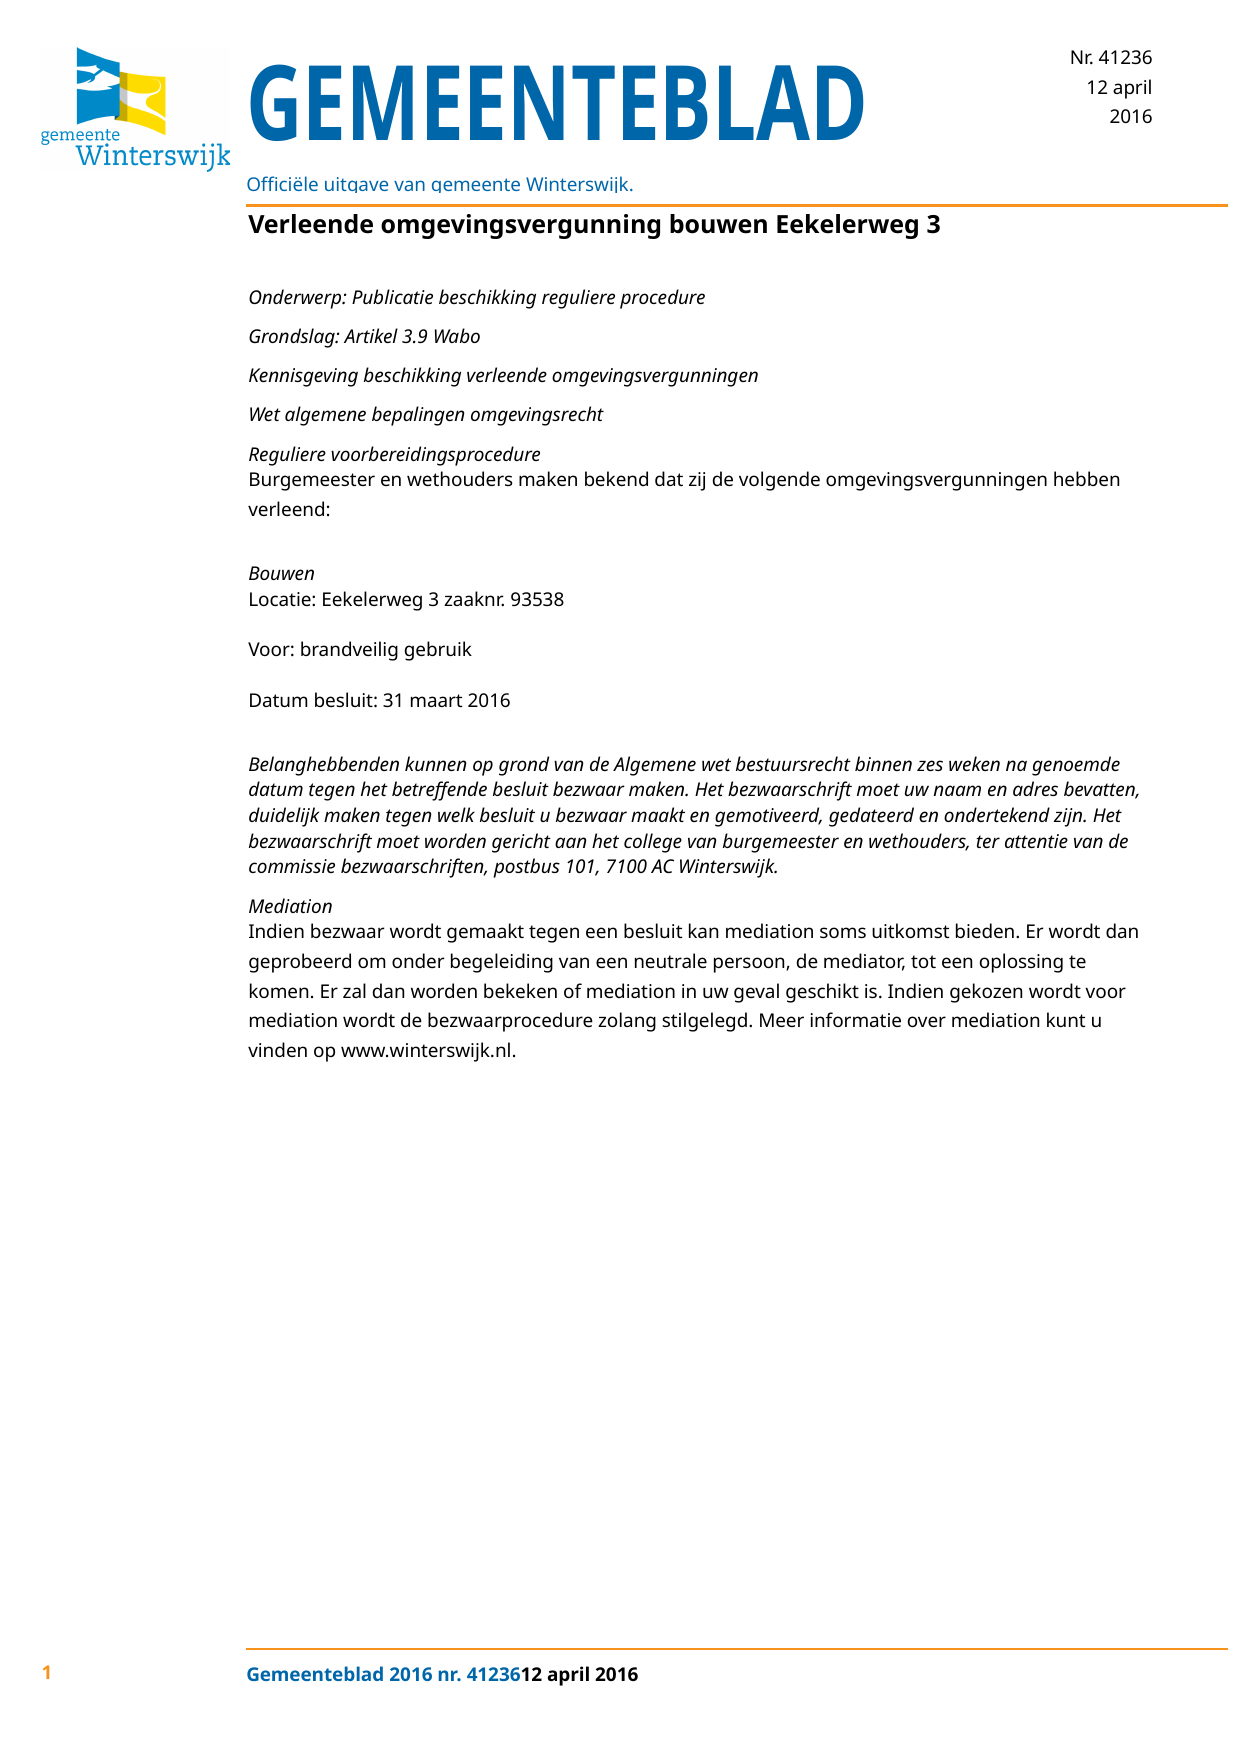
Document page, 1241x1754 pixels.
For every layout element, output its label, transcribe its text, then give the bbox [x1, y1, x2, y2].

text Onderwerp: Publicatie beschikking reguliere procedure [248, 284, 1152, 309]
text Wet algemene bepalingen omgevingsrecht [248, 402, 1152, 427]
text Burgemeester en wethouders maken bekend dat zij de volgende omgevingsvergunningen hebben verleend: [248, 467, 1152, 522]
picture [41, 47, 231, 172]
text Reguliere voorbereidingsprocedure [248, 441, 1152, 467]
text Voor: brandveilig gebruik [248, 636, 1152, 662]
text Bouwen [248, 560, 1152, 586]
picture [225, 153, 231, 162]
text Locatie: Eekelerweg 3 zaaknr. 93538 [248, 586, 1152, 612]
text Kennisgeving beschikking verleende omgevingsvergunningen [248, 362, 1152, 388]
text Belanghebbenden kunnen op grond van de Algemene wet bestuursrecht binnen zes weken na genoemde datum tegen het betreffende besluit bezwaar maken. Het bezwaarschrift moet uw naam en adres bevatten, duidelijk maken tegen welk besluit u bezwaar maakt en gemotiveerd, gedateerd en ondertekend zijn. Het bezwaarschrift moet worden gericht aan het college van burgemeester en wethouders, ter attentie van de commissie bezwaarschriften, postbus 101, 7100 AC Winterswijk. [248, 751, 1152, 879]
text Mediation [248, 893, 1152, 919]
text Grondslag: Artikel 3.9 Wabo [248, 323, 1152, 349]
text Datum besluit: 31 maart 2016 [248, 687, 1152, 712]
text Indien bezwaar wordt gemaakt tegen een besluit kan mediation soms uitkomst bieden. Er wordt dan geprobeerd om onder begeleiding van een neutrale persoon, de mediator, tot een oplossing te komen. Er zal dan worden bekeken of mediation in uw geval geschikt is. Indien gekozen wordt voor mediation wordt de bezwaarprocedure zolang stilgelegd. Meer informatie over mediation kunt u vinden op www.winterswijk.nl. [248, 919, 1152, 1063]
text Verleende omgevingsvergunning bouwen Eekelerweg 3 [248, 207, 1152, 241]
